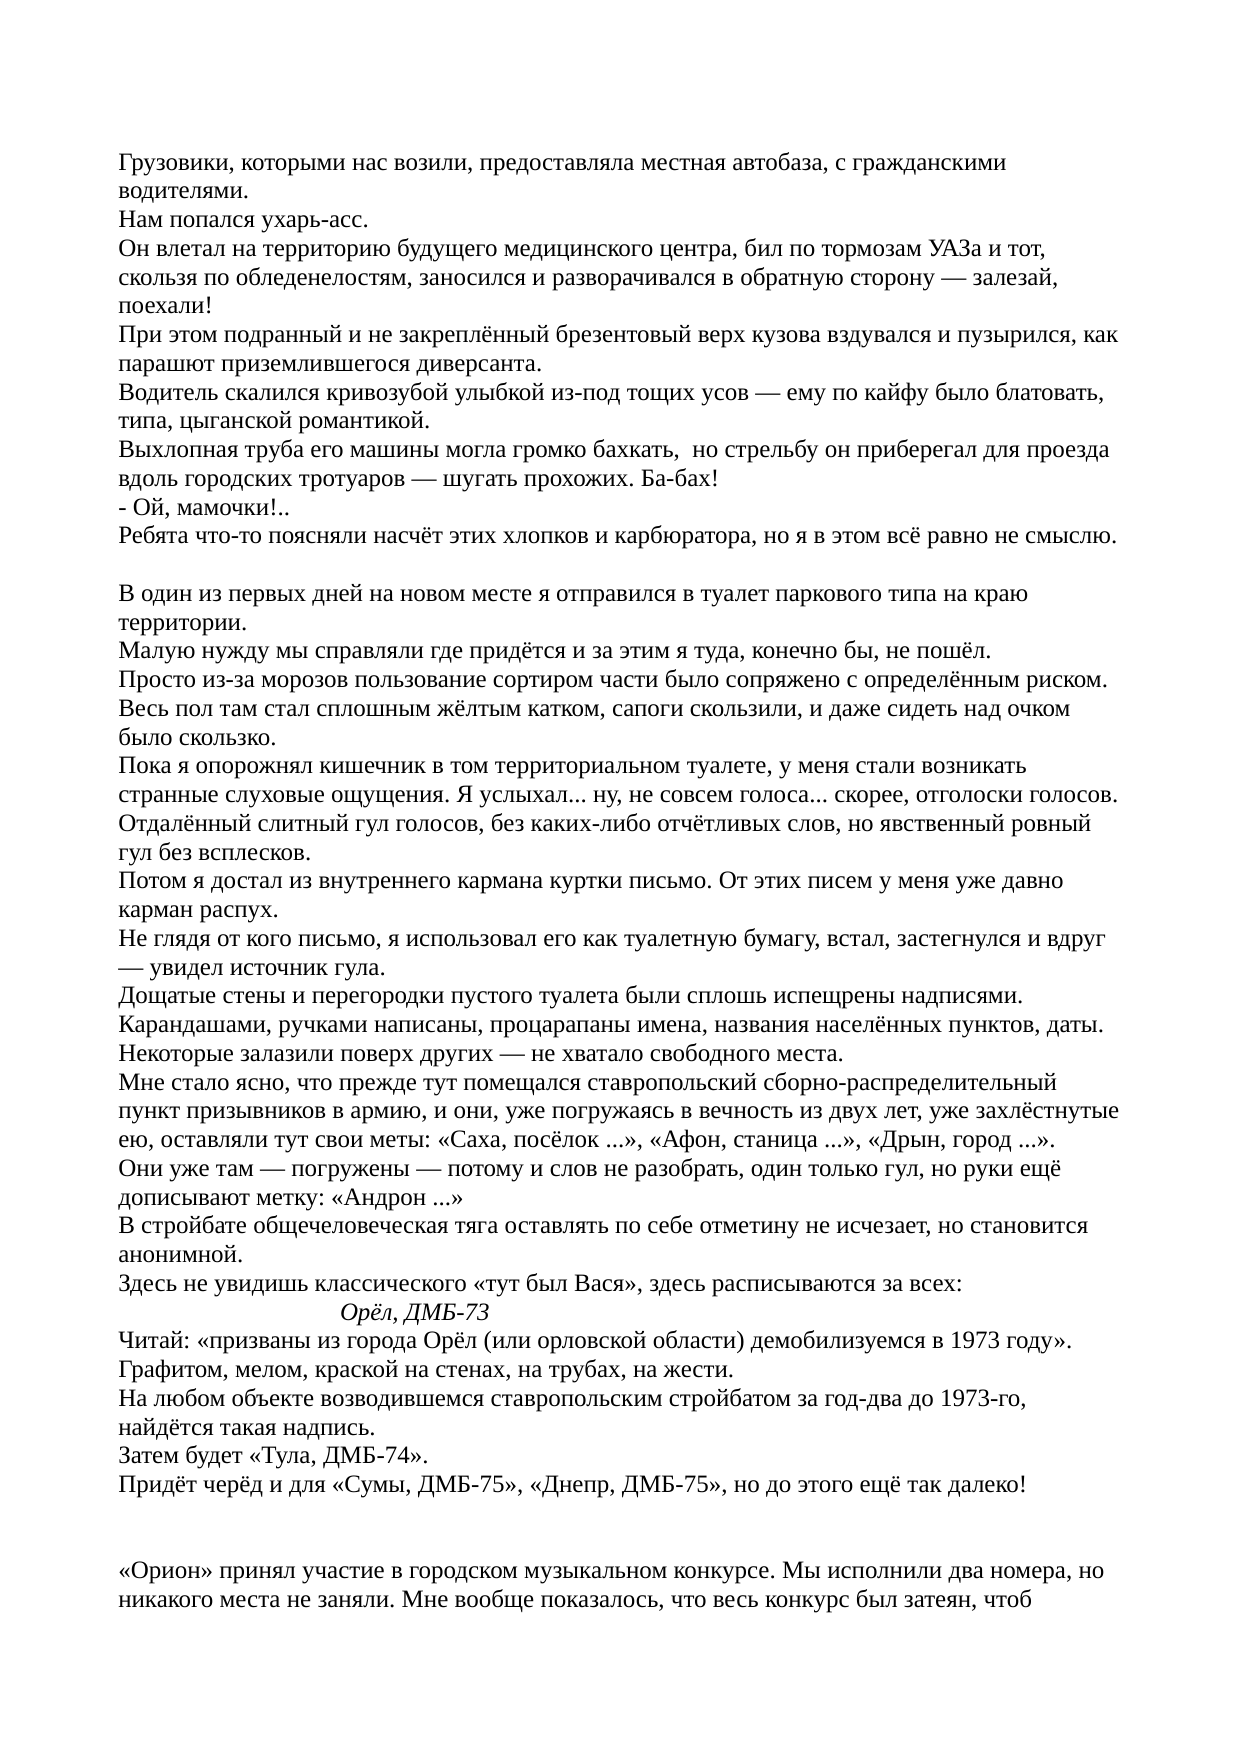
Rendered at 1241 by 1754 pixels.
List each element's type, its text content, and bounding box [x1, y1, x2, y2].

text На любом объекте возводившемся ставропольским стройбатом за год-два до 1973-го, найдётся такая надпись. [118, 1383, 1122, 1441]
text Мне стало ясно, что прежде тут помещался ставропольский сборно-распределительный пункт призывников в армию, и они, уже погружаясь в вечность из двух лет, уже захлёстнутые ею, оставляли тут свои меты: «Саха, посёлок ...», «Афон, станица ...», «Дрын, город ...». [118, 1067, 1122, 1153]
text Просто из-за морозов пользование сортиром части было сопряжено с определённым риском. Весь пол там стал сплошным жёлтым катком, сапоги скользили, и даже сидеть над очком было скользко. [118, 664, 1122, 751]
text Некоторые залазили поверх других — не хватало свободного места. [118, 1038, 1122, 1067]
text Читай: «призваны из города Орёл (или орловской области) демобилизуемся в 1973 году». [118, 1326, 1122, 1354]
text Графитом, мелом, краской на стенах, на трубах, на жести. [118, 1354, 1122, 1383]
text Придёт черёд и для «Сумы, ДМБ-75», «Днепр, ДМБ-75», но до этого ещё так далеко! [118, 1469, 1122, 1498]
text В стройбате общечеловеческая тяга оставлять по себе отметину не исчезает, но становится анонимной. [118, 1211, 1122, 1268]
text Выхлопная труба его машины могла громко бахкать, но стрельбу он приберегал для проезда вдоль городских тротуаров — шугать прохожих. Ба-бах! [118, 434, 1122, 492]
text Он влетал на территорию будущего медицинского центра, бил по тормозам УАЗа и тот, скользя по обледенелостям, заносился и разворачивался в обратную сторону — залезай, поехали! [118, 233, 1122, 319]
text Пока я опорожнял кишечник в том территориальном туалете, у меня стали возникать странные слуховые ощущения. Я услыхал... ну, не совсем голоса... скорее, отголоски голосов. [118, 751, 1122, 808]
text Нам попался ухарь-асс. [118, 204, 1122, 233]
text Они уже там — погружены — потому и слов не разобрать, один только гул, но руки ещё дописывают метку: «Андрон ...» [118, 1153, 1122, 1211]
text «Орион» принял участие в городском музыкальном конкурсе. Мы исполнили два номера, но никакого места не заняли. Мне вообще показалось, что весь конкурс был затеян, чтоб [118, 1556, 1122, 1613]
text Затем будет «Тула, ДМБ-74». [118, 1441, 1122, 1469]
text Ребята что-то поясняли насчёт этих хлопков и карбюратора, но я в этом всё равно не смыслю. [118, 521, 1122, 549]
text Потом я достал из внутреннего кармана куртки письмо. От этих писем у меня уже давно карман распух. [118, 866, 1122, 923]
text Дощатые стены и перегородки пустого туалета были сплошь испещрены надписями. [118, 981, 1122, 1009]
text Не глядя от кого письмо, я использовал его как туалетную бумагу, встал, застегнулся и вдруг — увидел источник гула. [118, 923, 1122, 981]
text Малую нужду мы справляли где придётся и за этим я туда, конечно бы, не пошёл. [118, 636, 1122, 664]
text Отдалённый слитный гул голосов, без каких-либо отчётливых слов, но явственный ровный гул без всплесков. [118, 808, 1122, 866]
text Карандашами, ручками написаны, процарапаны имена, названия населённых пунктов, даты. [118, 1009, 1122, 1038]
text - Ой, мамочки!.. [118, 492, 1122, 521]
text Здесь не увидишь классического «тут был Вася», здесь расписываются за всех: [118, 1268, 1122, 1297]
text При этом подранный и не закреплённый брезентовый верх кузова вздувался и пузырился, как парашют приземлившегося диверсанта. [118, 319, 1122, 377]
text В один из первых дней на новом месте я отправился в туалет паркового типа на краю территории. [118, 578, 1122, 636]
text Грузовики, которыми нас возили, предоставляла местная автобаза, с гражданскими водителями. [118, 147, 1122, 204]
text Водитель скалился кривозубой улыбкой из-под тощих усов — ему по кайфу было блатовать, типа, цыганской романтикой. [118, 377, 1122, 434]
text Орёл, ДМБ-73 [118, 1297, 1122, 1326]
